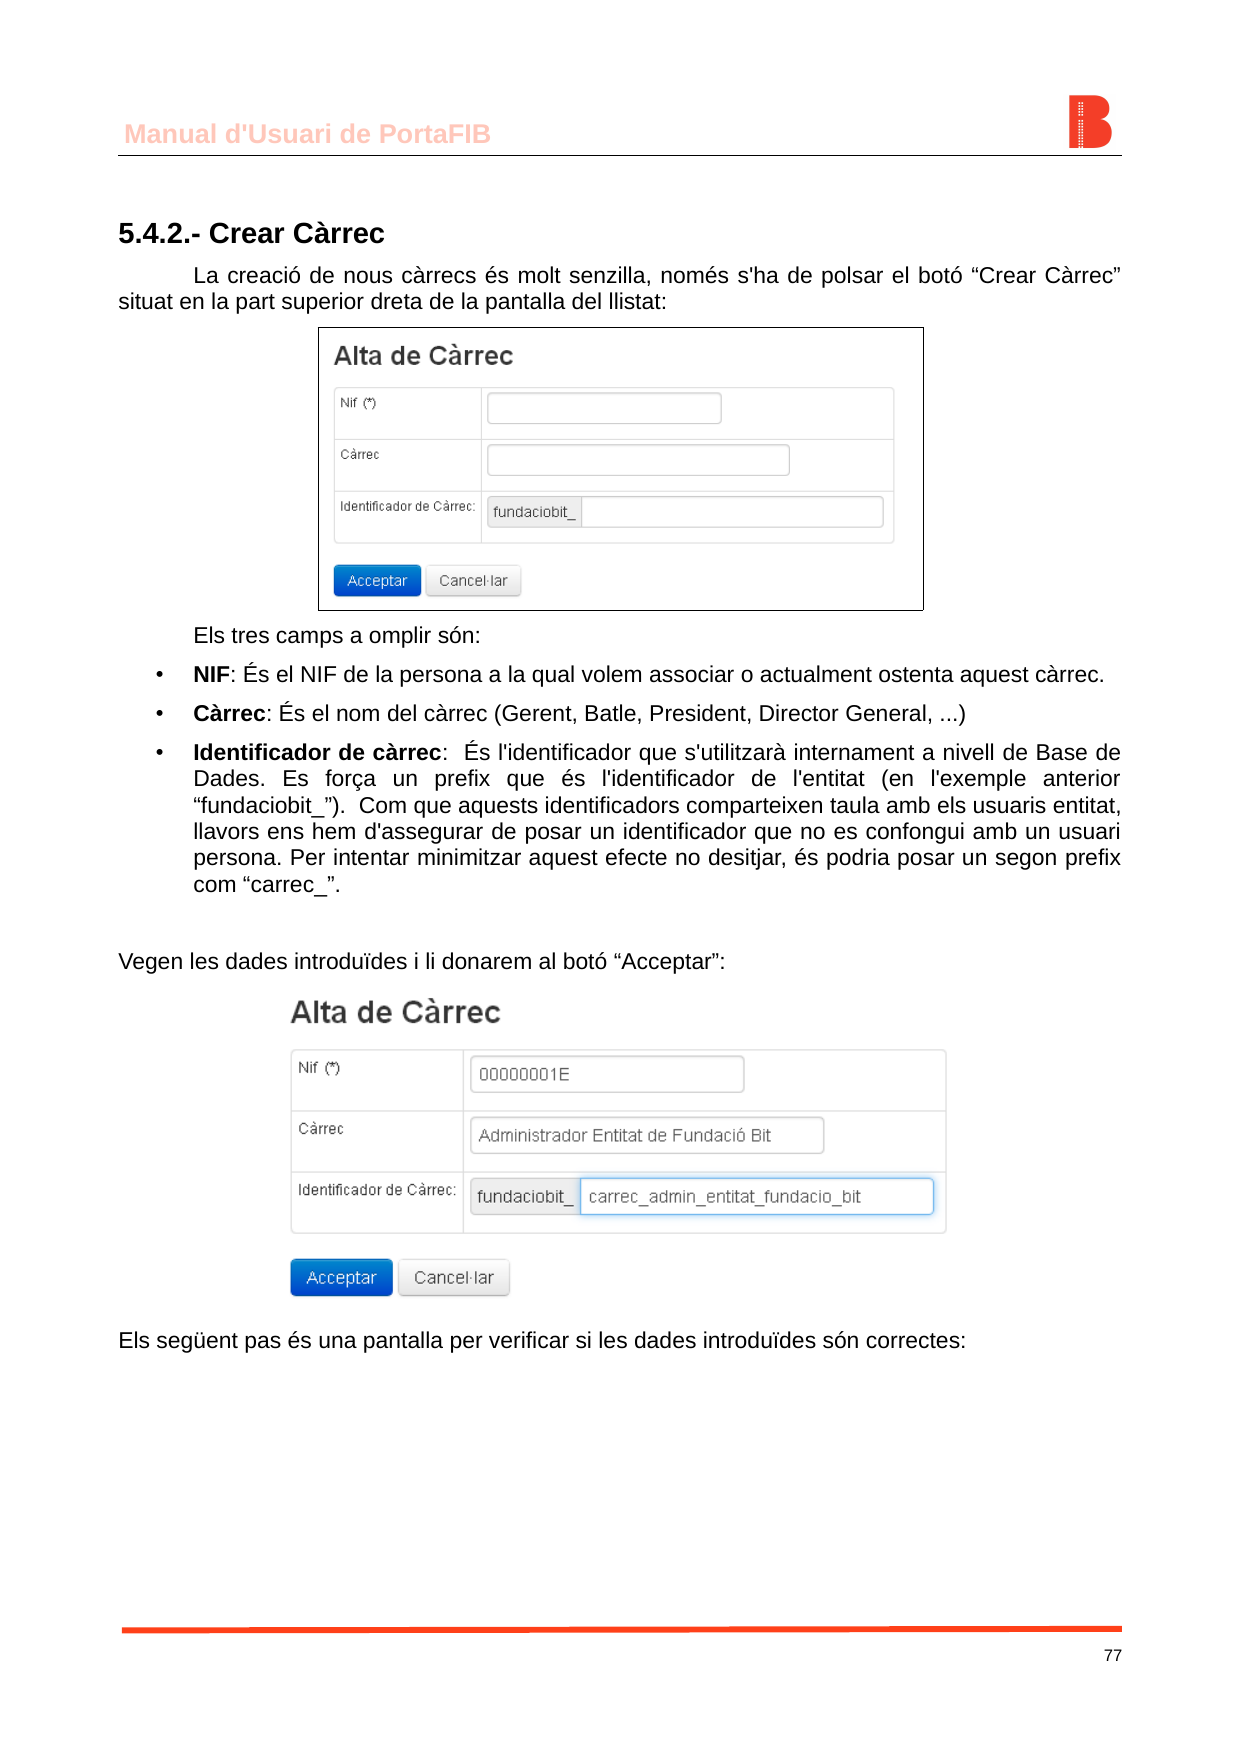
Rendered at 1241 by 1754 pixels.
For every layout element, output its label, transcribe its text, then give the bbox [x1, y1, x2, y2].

text Els següent pas és una pantalla per verificar si les dades introduïdes són correctes: [118, 1327, 1122, 1354]
picture [277, 987, 963, 1315]
subtitle Crear Càrrec [118, 216, 1122, 249]
list Identificador de càrrec: És l'identificador que s'utilitzarà internament a nivell de Base de Dades. Es força un prefix que és l'identificador de l'entitat (en l'exemple anterior “fundaciobit_”). Com que aquests identificadors comparteixen taula amb els usuaris entitat, llavors ens hem d'assegurar de posar un identificador que no es confongui amb un usuari persona. Per intentar minimitzar aquest efecte no desitjar, és podria posar un segon prefix com “carrec_”. [156, 739, 1122, 897]
text La creació de nous càrrecs és molt senzilla, només s'ha de polsar el botó “Crear Càrrec” situat en la part superior dreta de la pantalla del llistat: [118, 262, 1122, 314]
picture [1063, 94, 1117, 150]
picture [320, 330, 920, 607]
text Vegen les dades introduïdes i li donarem al botó “Acceptar”: [118, 948, 1122, 975]
list Càrrec: És el nom del càrrec (Gerent, Batle, President, Director General, ...) [156, 700, 1122, 726]
text Els tres camps a omplir són: [118, 622, 1122, 649]
list NIF: És el NIF de la persona a la qual volem associar o actualment ostenta aquest càrrec. [156, 661, 1122, 687]
